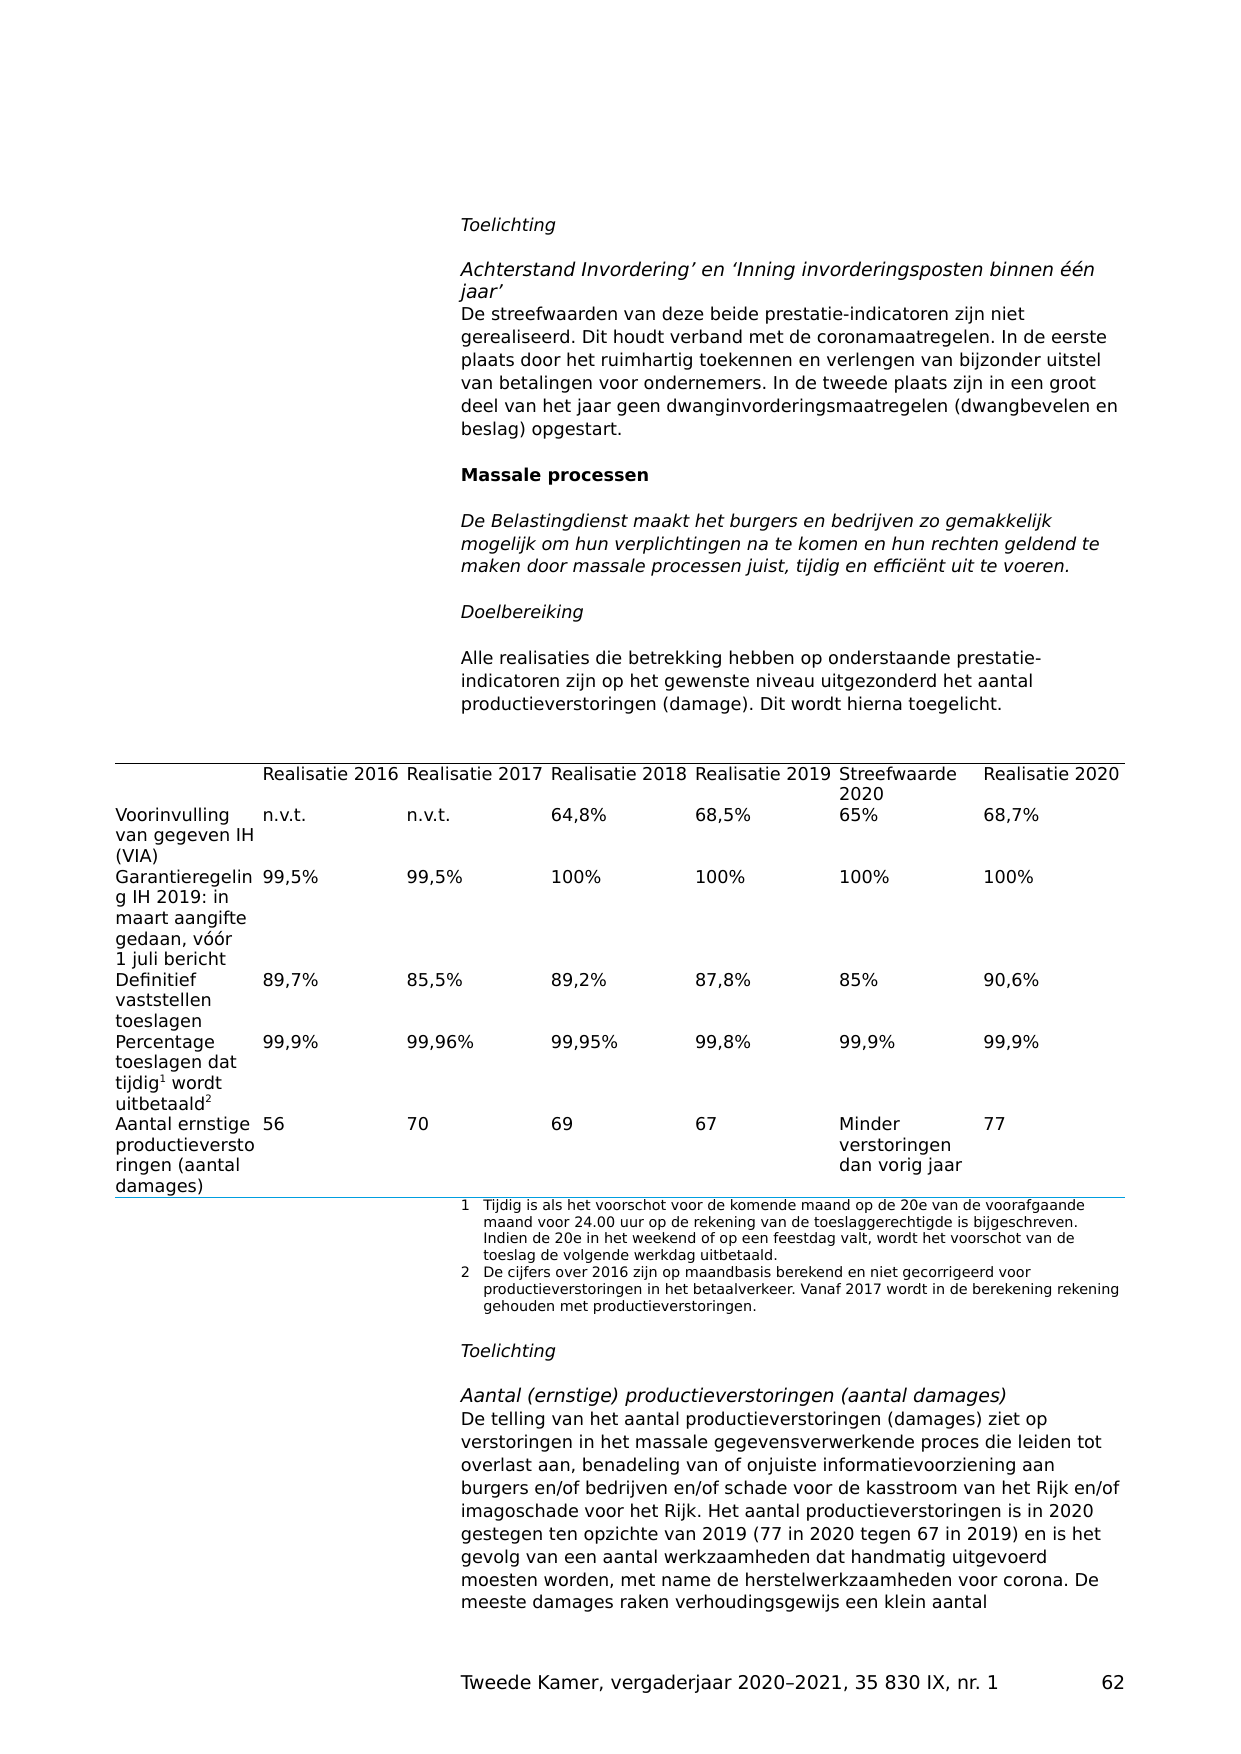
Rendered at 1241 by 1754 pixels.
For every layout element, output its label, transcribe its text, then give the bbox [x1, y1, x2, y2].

table_cell 100% [836, 867, 980, 970]
text Massale processen [461, 463, 1125, 486]
text Doelbereiking [461, 600, 1125, 623]
table_cell 85% [836, 970, 980, 1032]
table_cell Garantieregeling IH 2019: in maart aangifte gedaan, vóór 1 juli bericht [115, 867, 259, 970]
table_cell Percentage toeslagen dat tijdig1 wordt uitbetaald2 [115, 1032, 259, 1114]
table_cell 99,8% [692, 1032, 836, 1114]
table_cell 68,7% [980, 805, 1125, 867]
table_header Tabel 16 Realisatie prestatie-indicatoren Massale processen (meetbare gegevens) [115, 738, 1125, 763]
table_cell 90,6% [980, 970, 1125, 1032]
table_cell 99,95% [548, 1032, 692, 1114]
text Toelichting [461, 213, 1125, 236]
table_cell 65% [836, 805, 980, 867]
text De Belastingdienst maakt het burgers en bedrijven zo gemakkelijk mogelijk om hun verplichtingen na te komen en hun rechten geldend te maken door massale processen juist, tijdig en efficiënt uit te voeren. [461, 509, 1125, 577]
table_cell Realisatie 2018 [548, 764, 692, 805]
text Aantal (ernstige) productieverstoringen (aantal damages) [461, 1385, 1125, 1407]
text Toelichting [461, 1339, 1125, 1362]
table_cell 68,5% [692, 805, 836, 867]
table_cell Realisatie 2020 [980, 764, 1125, 805]
table_cell 89,7% [259, 970, 403, 1032]
table_cell 99,5% [259, 867, 403, 970]
table_cell 64,8% [548, 805, 692, 867]
table_cell 99,9% [980, 1032, 1125, 1114]
table_cell 99,96% [404, 1032, 548, 1114]
text De telling van het aantal productieverstoringen (damages) ziet op verstoringen in het massale gegevensverwerkende proces die leiden tot overlast aan, benadeling van of onjuiste informatievoorziening aan burgers en/of bedrijven en/of schade voor de kasstroom van het Rijk en/of imagoschade voor het Rijk. Het aantal productieverstoringen is in 2020 gestegen ten opzichte van 2019 (77 in 2020 tegen 67 in 2019) en is het gevolg van een aantal werkzaamheden dat handmatig uitgevoerd moesten worden, met name de herstelwerkzaamheden voor corona. De meeste damages raken verhoudingsgewijs een klein aantal [461, 1407, 1125, 1613]
table_cell 87,8% [692, 970, 836, 1032]
text De streefwaarden van deze beide prestatie-indicatoren zijn niet gerealiseerd. Dit houdt verband met de coronamaatregelen. In de eerste plaats door het ruimhartig toekennen en verlengen van bijzonder uitstel van betalingen voor ondernemers. In de tweede plaats zijn in een groot deel van het jaar geen dwanginvorderingsmaatregelen (dwangbevelen en beslag) opgestart. [461, 302, 1125, 440]
table_cell Minder verstoringen dan vorig jaar [836, 1114, 980, 1197]
table_cell 100% [548, 867, 692, 970]
table_cell Realisatie 2017 [404, 764, 548, 805]
table_cell n.v.t. [259, 805, 403, 867]
table_cell 99,9% [836, 1032, 980, 1114]
table_cell 89,2% [548, 970, 692, 1032]
table_cell Definitief vaststellen toeslagen [115, 970, 259, 1032]
table_cell Streefwaarde 2020 [836, 764, 980, 805]
table_cell 56 [259, 1114, 403, 1197]
text Alle realisaties die betrekking hebben op onderstaande prestatie-indicatoren zijn op het gewenste niveau uitgezonderd het aantal productieverstoringen (damage). Dit wordt hierna toegelicht. [461, 646, 1125, 715]
table_cell 100% [980, 867, 1125, 970]
table_cell [115, 764, 259, 805]
table_cell 99,5% [404, 867, 548, 970]
list Tijdig is als het voorschot voor de komende maand op de 20e van de voorafgaande maand voor 24.00 uur op de rekening van de toeslaggerechtigde is bijgeschreven. Indien de 20e in het weekend of op een feestdag valt, wordt het voorschot van de toeslag de volgende werkdag uitbetaald. [461, 1198, 1125, 1264]
table_cell 99,9% [259, 1032, 403, 1114]
list De cijfers over 2016 zijn op maandbasis berekend en niet gecorrigeerd voor productieverstoringen in het betaalverkeer. Vanaf 2017 wordt in de berekening rekening gehouden met productieverstoringen. [461, 1264, 1125, 1314]
table_cell n.v.t. [404, 805, 548, 867]
table_cell 100% [692, 867, 836, 970]
table_cell 70 [404, 1114, 548, 1197]
table_cell Aantal ernstige productieverstoringen (aantal damages) [115, 1114, 259, 1197]
table_cell Realisatie 2019 [692, 764, 836, 805]
table_cell 85,5% [404, 970, 548, 1032]
text Achterstand Invordering’ en ‘Inning invorderingsposten binnen één jaar’ [461, 258, 1125, 302]
table_cell 69 [548, 1114, 692, 1197]
table_cell 67 [692, 1114, 836, 1197]
table_cell Voorinvulling van gegeven IH (VIA) [115, 805, 259, 867]
table_cell 77 [980, 1114, 1125, 1197]
table_cell Realisatie 2016 [259, 764, 403, 805]
